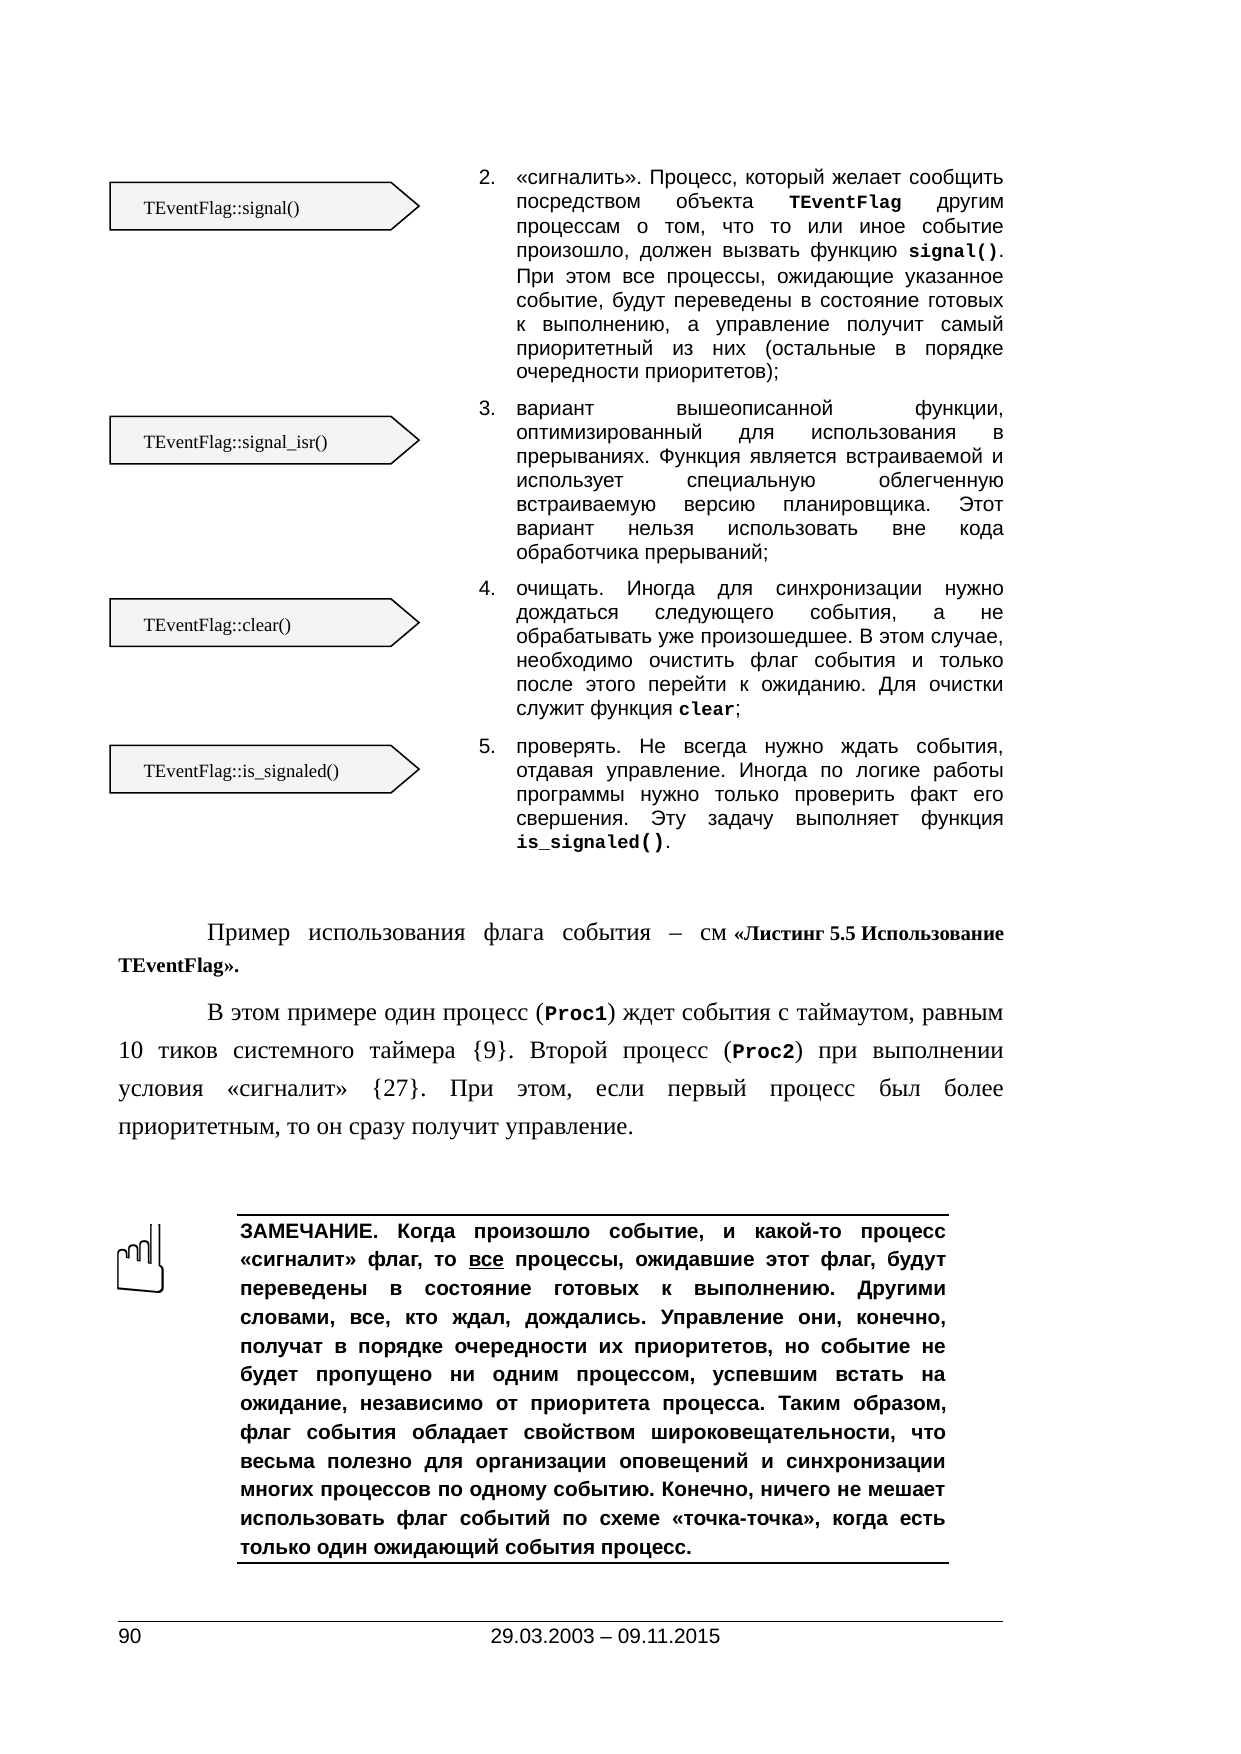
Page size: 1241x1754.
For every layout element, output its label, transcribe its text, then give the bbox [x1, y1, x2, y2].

text Пример использования флага события – см «Листинг 5.5 Использование TEventFlag». [118, 917, 1004, 977]
list «сигналить». Процесс, который желает сообщить посредством объекта TEventFlag другим процессам о том, что то или иное событие произошло, должен вызвать функцию signal(). При этом все процессы, ожидающие указанное событие, будут переведены в состояние готовых к выполнению, а управление получит самый приоритетный из них (остальные в порядке очередности приоритетов); [478, 165, 1004, 383]
text ЗАМЕЧАНИЕ. Когда произошло событие, и какой-то процесс «сигналит» флаг, то все процессы, ожидавшие этот флаг, будут переведены в состояние готовых к выполнению. Другими словами, все, кто ждал, дождались. Управление они, конечно, получат в порядке очередности их приоритетов, но событие не будет пропущено ни одним процессом, успевшим встать на ожидание, независимо от приоритета процесса. Таким образом, флаг события обладает свойством широковещательности, что весьма полезно для организации оповещений и синхронизации многих процессов по одному событию. Конечно, ничего не мешает использовать флаг событий по схеме «точка-точка», когда есть только один ожидающий события процесс. [237, 1216, 949, 1562]
text В этом примере один процесс (Proc1) ждет события с таймаутом, равным 10 тиков системного таймера {9}. Второй процесс (Proc2) при выполнении условия «сигналит» {27}. При этом, если первый процесс был более приоритетным, то он сразу получит управление. [118, 997, 1004, 1139]
list очищать. Иногда для синхронизации нужно дождаться следующего события, а не обрабатывать уже произошедшее. В этом случае, необходимо очистить флаг события и только после этого перейти к ожиданию. Для очистки служит функция clear; [478, 576, 1004, 721]
list проверять. Не всегда нужно ждать события, отдавая управление. Иногда по логике работы программы нужно только проверить факт его свершения. Эту задачу выполняет функция is_signaled(). [478, 733, 1004, 855]
list вариант вышеописанной функции, оптимизированный для использования в прерываниях. Функция является встраиваемой и использует специальную облегченную встраиваемую версию планировщика. Этот вариант нельзя использовать вне кода обработчика прерываний; [478, 396, 1004, 563]
text  [110, 1224, 202, 1310]
